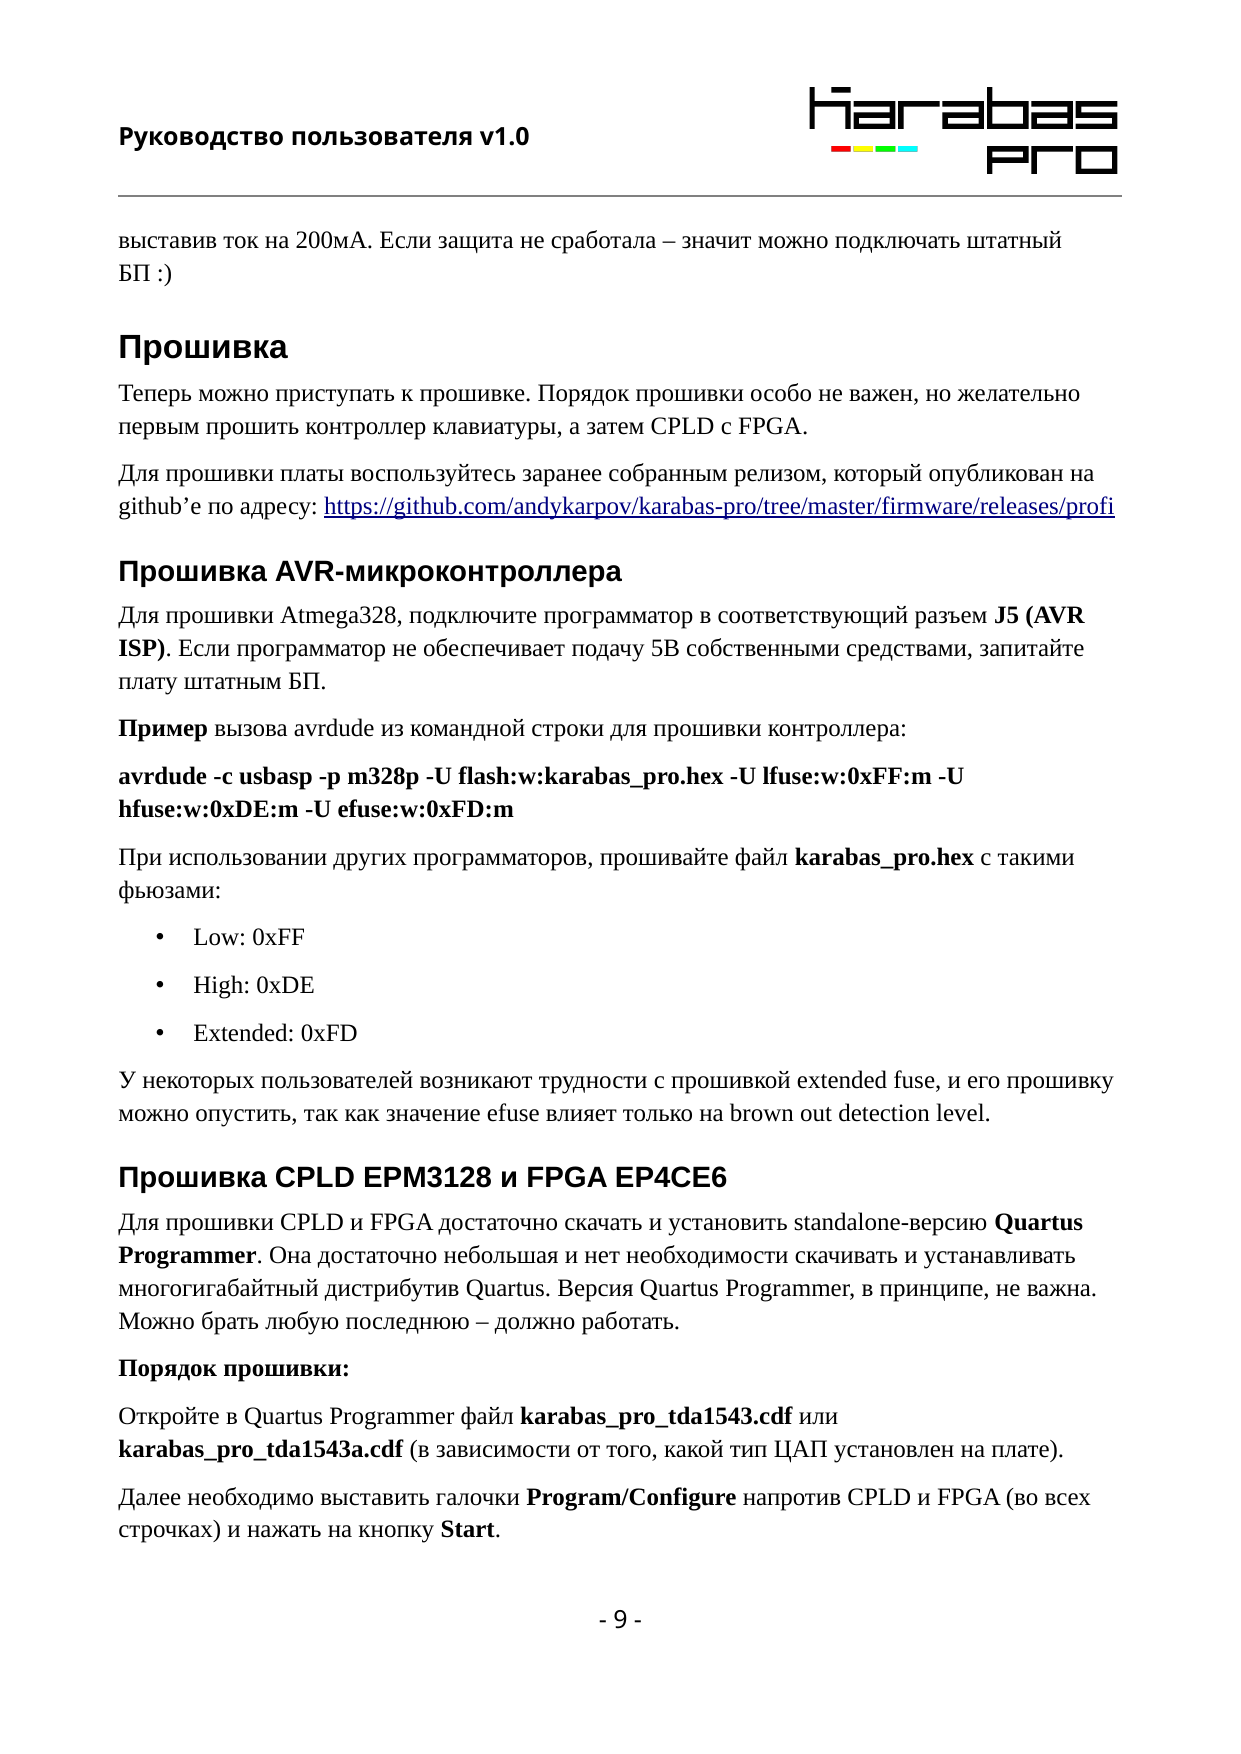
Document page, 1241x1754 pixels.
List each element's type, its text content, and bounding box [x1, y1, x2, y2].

text Для прошивки CPLD и FPGA достаточно скачать и установить standalone-версию Quartus Programmer. Она достаточно небольшая и нет необходимости скачивать и устанавливать многогигабайтный дистрибутив Quartus. Версия Quartus Programmer, в принципе, не важна. Можно брать любую последнюю – должно работать. [118, 1207, 1122, 1334]
list High: 0xDE [156, 970, 1122, 999]
text Для прошивки платы воспользуйтесь заранее собранным релизом, который опубликован на github’е по адресу: https://github.com/andykarpov/karabas-pro/tree/master/firmware/releases/profi [118, 458, 1122, 520]
text Откройте в Quartus Programmer файл karabas_pro_tda1543.cdf или karabas_pro_tda1543a.cdf (в зависимости от того, какой тип ЦАП установлен на плате). [118, 1401, 1122, 1463]
list Extended: 0xFD [156, 1018, 1122, 1046]
text У некоторых пользователей возникают трудности с прошивкой extended fuse, и его прошивку можно опустить, так как значение efuse влияет только на brown out detection level. [118, 1065, 1122, 1127]
text При использовании других программаторов, прошивайте файл karabas_pro.hex с такими фьюзами: [118, 842, 1122, 903]
text Для прошивки Atmega328, подключите программатор в соответствующий разъем J5 (AVR ISP). Если программатор не обеспечивает подачу 5В собственными средствами, запитайте плату штатным БП. [118, 600, 1122, 695]
text Порядок прошивки: [118, 1353, 1122, 1382]
text Пример вызова avrdude из командной строки для прошивки контроллера: [118, 713, 1122, 742]
text Далее необходимо выставить галочки Program/Configure напротив CPLD и FPGA (во всех строчках) и нажать на кнопку Start. [118, 1482, 1122, 1543]
subtitle Прошивка AVR-микроконтроллера [118, 554, 1122, 587]
subtitle Прошивка CPLD EPM3128 и FPGA EP4CE6 [118, 1160, 1122, 1194]
picture [809, 84, 1120, 174]
text Теперь можно приступать к прошивке. Порядок прошивки особо не важен, но желательно первым прошить контроллер клавиатуры, а затем CPLD с FPGA. [118, 378, 1122, 439]
list Low: 0xFF [156, 922, 1122, 951]
text avrdude -c usbasp -p m328p -U flash:w:karabas_pro.hex -U lfuse:w:0xFF:m -U hfuse:w:0xDE:m -U efuse:w:0xFD:m [118, 761, 1122, 823]
text выставив ток на 200мА. Если защита не сработала – значит можно подключать штатный БП :) [118, 225, 1122, 287]
subtitle Прошивка [118, 327, 1122, 365]
